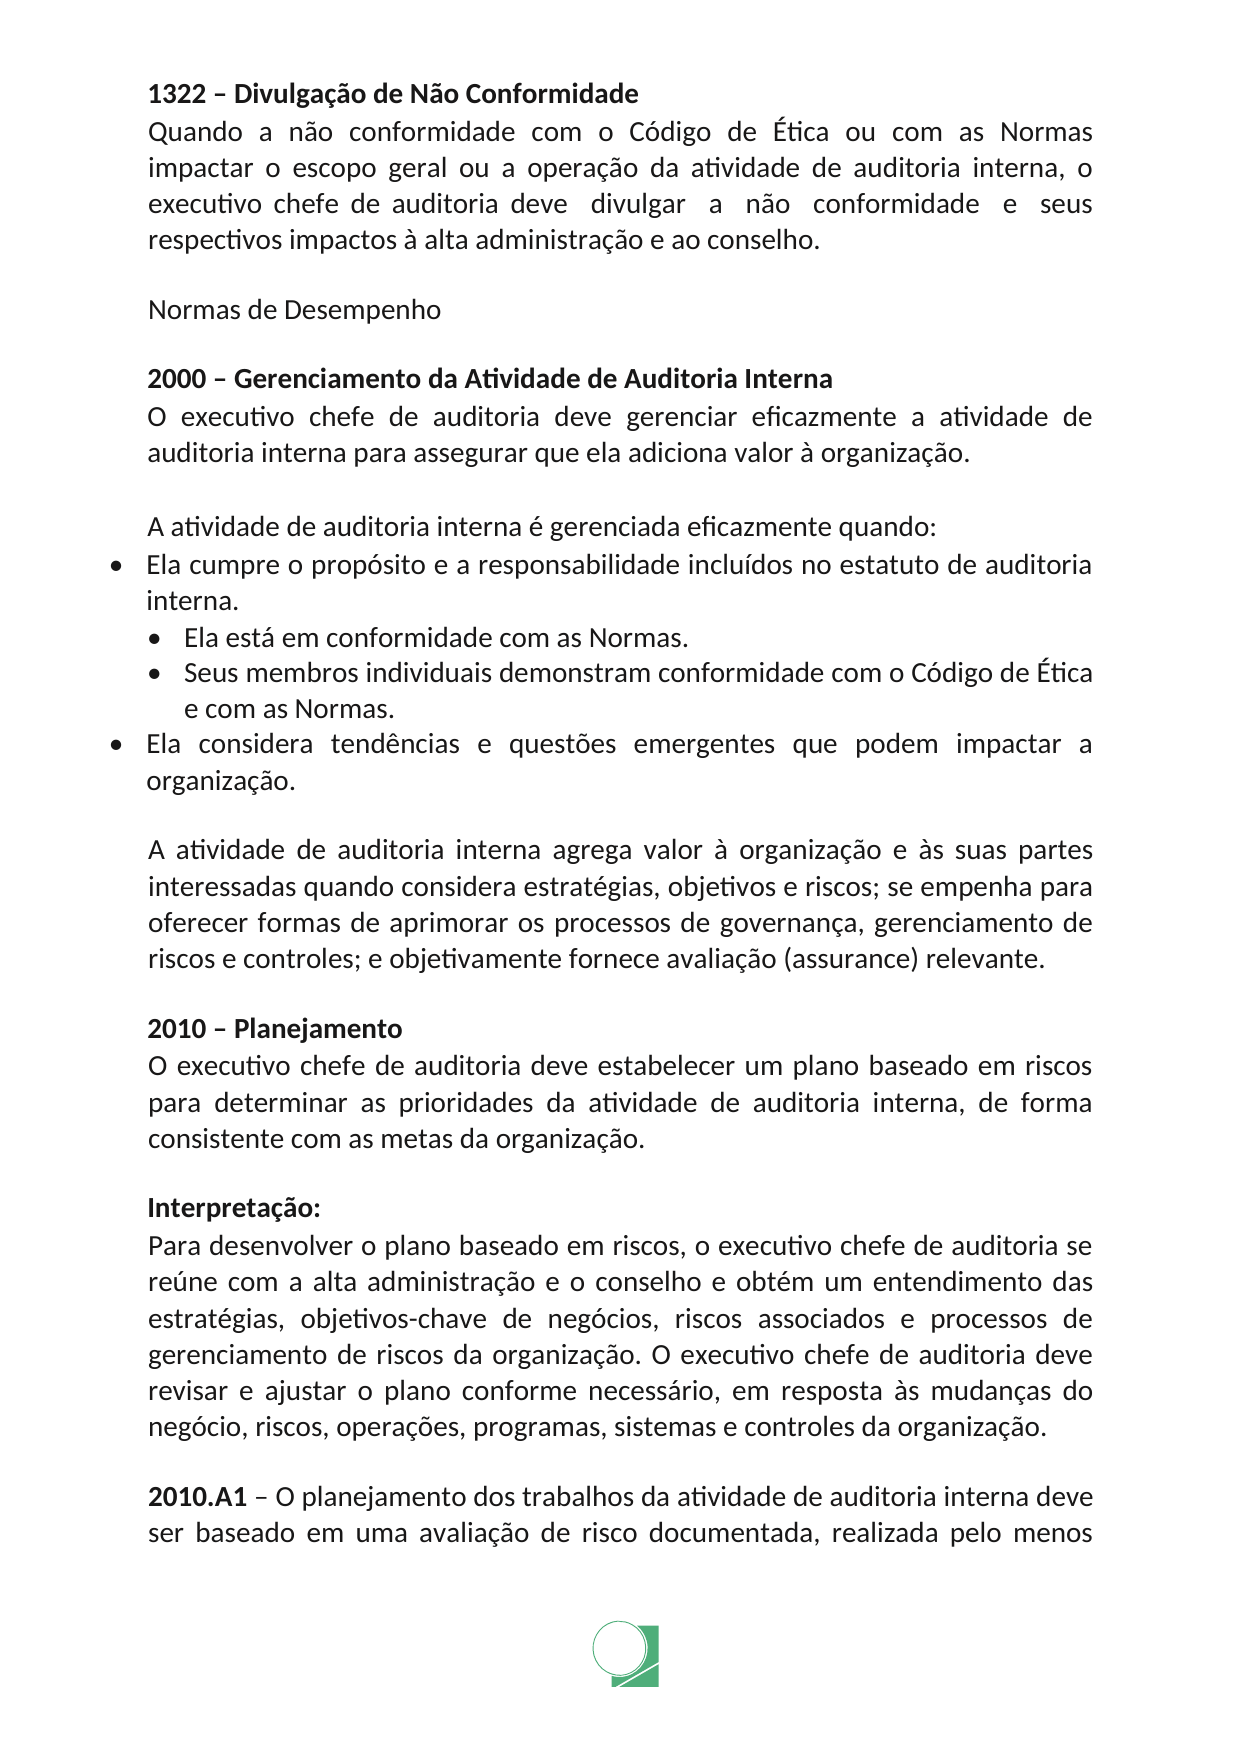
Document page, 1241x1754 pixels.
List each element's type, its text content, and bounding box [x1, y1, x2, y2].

text 2010.A1 – O planejamento dos trabalhos da atividade de auditoria interna deve ser baseado em uma avaliação de risco documentada, realizada pelo menos [148, 1478, 1094, 1550]
subtitle 2010 – Planejamento [147, 1010, 1107, 1045]
text A atividade de auditoria interna é gerenciada eficazmente quando: [147, 508, 1094, 544]
list Ela cumpre o propósito e a responsabilidade incluídos no estatuto de auditoria interna. [109, 546, 1094, 618]
subtitle 2000 – Gerenciamento da Atividade de Auditoria Interna [147, 361, 1107, 396]
subtitle 1322 – Divulgação de Não Conformidade [147, 75, 1107, 111]
list Ela está em conformidade com as Normas. [147, 619, 1094, 654]
text Normas de Desempenho [148, 291, 1094, 327]
list Ela considera tendências e questões emergentes que podem impactar a organização. [109, 726, 1094, 797]
list Seus membros individuais demonstram conformidade com o Código de Ética e com as Normas. [147, 654, 1094, 726]
text A atividade de auditoria interna agrega valor à organização e às suas partes interessadas quando considera estratégias, objetivos e riscos; se empenha para oferecer formas de aprimorar os processos de governança, gerenciamento de riscos e controles; e objetivamente fornece avaliação (assurance) relevante. [148, 831, 1094, 976]
text O executivo chefe de auditoria deve gerenciar eficazmente a atividade de auditoria interna para assegurar que ela adiciona valor à organização. [147, 398, 1094, 470]
text Quando a não conformidade com o Código de Ética ou com as Normas impactar o escopo geral ou a operação da atividade de auditoria interna, o executivo chefe de auditoria deve divulgar a não conformidade e seus respectivos impactos à alta administração e ao conselho. [148, 113, 1094, 257]
text O executivo chefe de auditoria deve estabelecer um plano baseado em riscos para determinar as prioridades da atividade de auditoria interna, de forma consistente com as metas da organização. [148, 1047, 1094, 1156]
text Para desenvolver o plano baseado em riscos, o executivo chefe de auditoria se reúne com a alta administração e o conselho e obtém um entendimento das estratégias, objetivos-chave de negócios, riscos associados e processos de gerenciamento de riscos da organização. O executivo chefe de auditoria deve revisar e ajustar o plano conforme necessário, em resposta às mudanças do negócio, riscos, operações, programas, sistemas e controles da organização. [148, 1227, 1094, 1444]
text Interpretação: [147, 1189, 1107, 1225]
